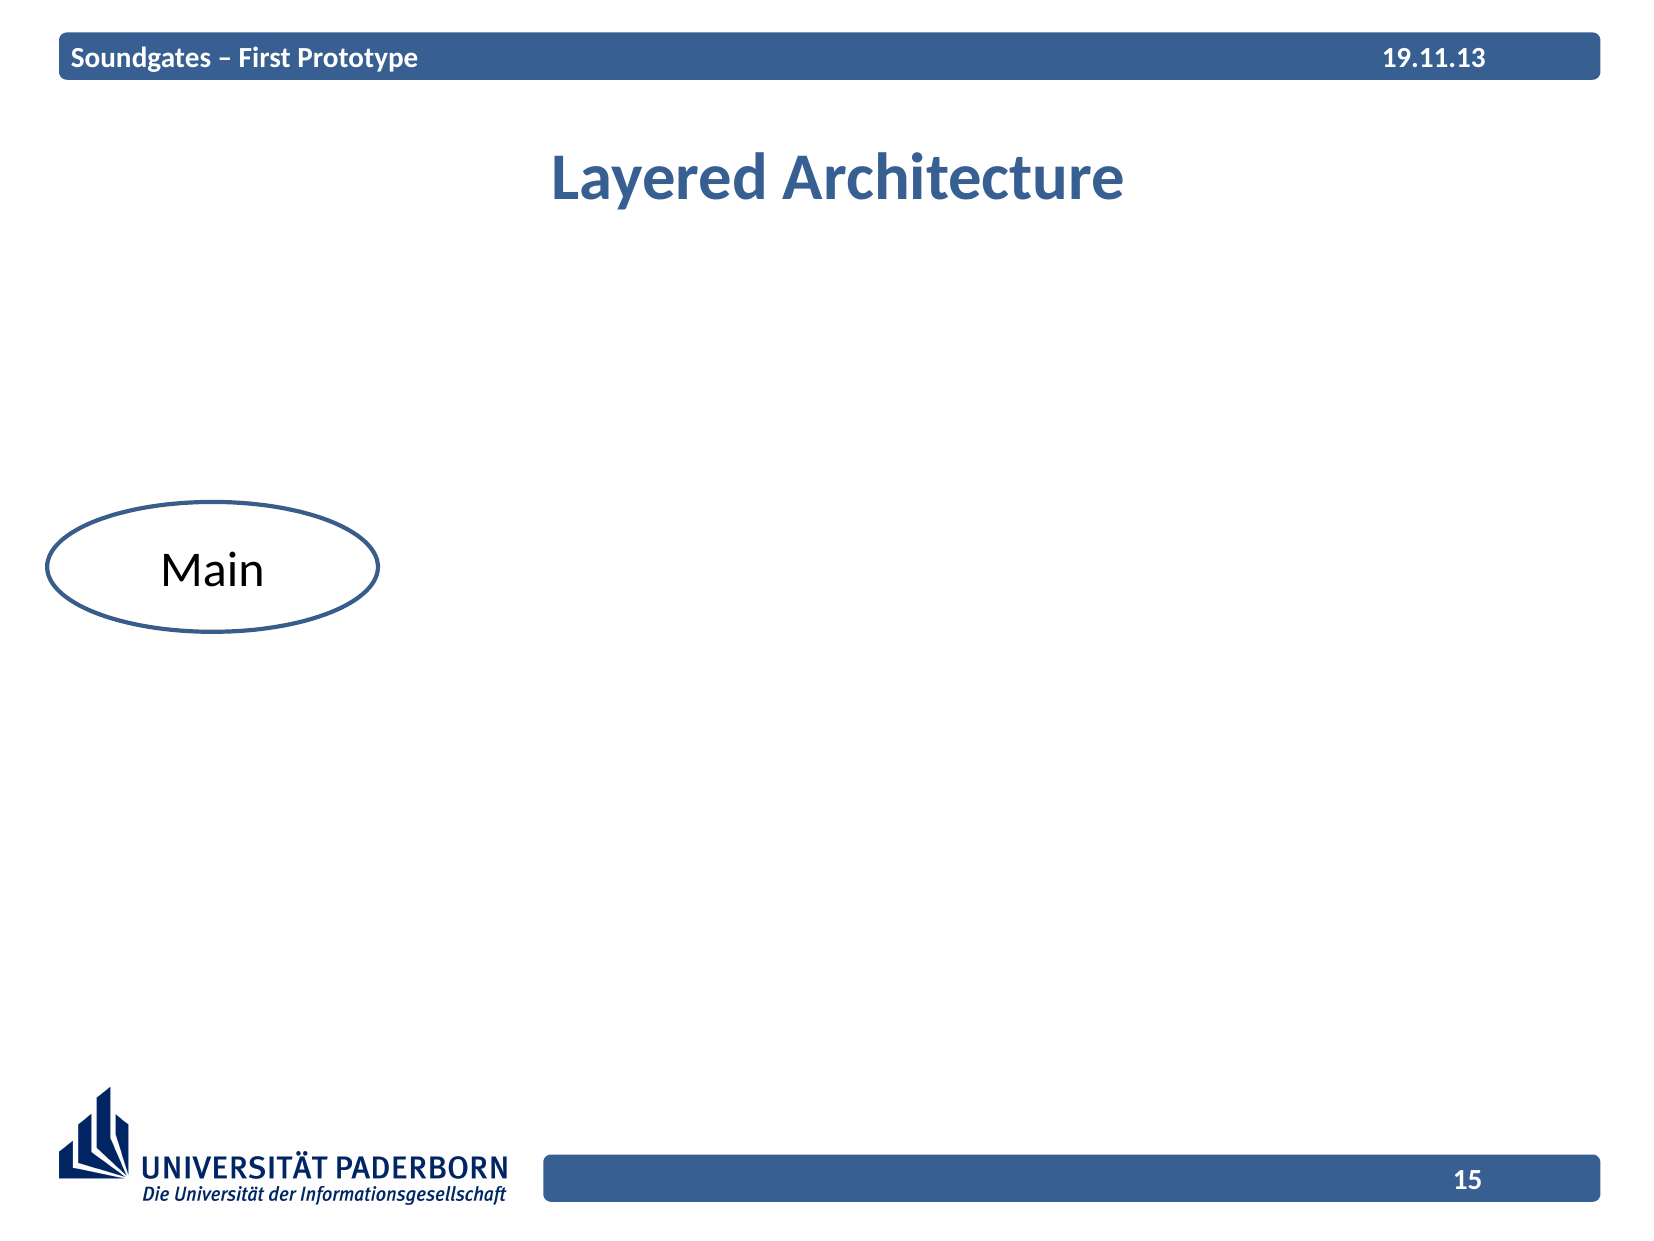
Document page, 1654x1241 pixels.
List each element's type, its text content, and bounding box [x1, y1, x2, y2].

text_box 3 [1452, 1154, 1583, 1202]
text_box Soundgates – First Prototype [70, 32, 1359, 80]
text_box Main [47, 501, 378, 632]
text_box 19.11.13 [1381, 32, 1583, 80]
title Layered Architecture [82, 121, 1595, 225]
